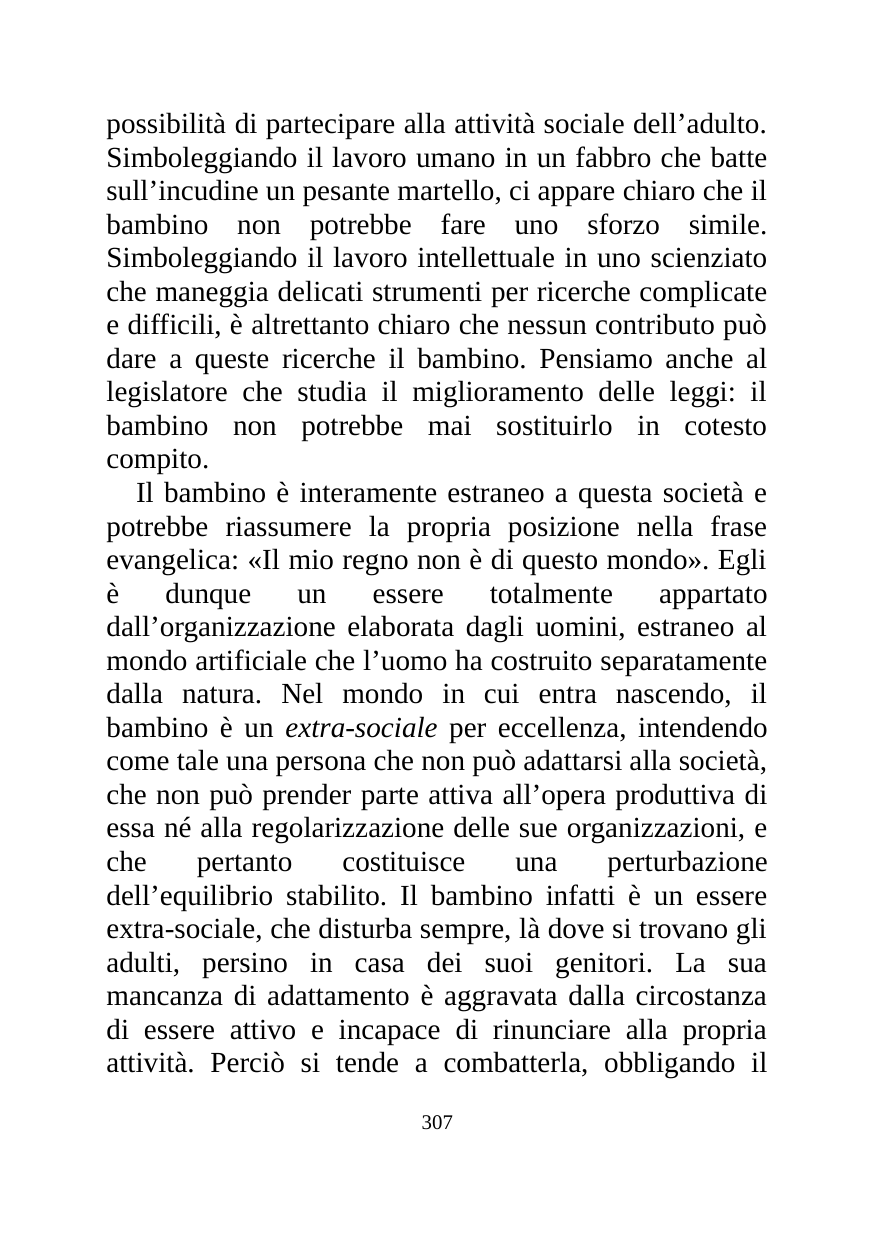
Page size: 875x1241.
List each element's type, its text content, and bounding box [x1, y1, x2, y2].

text Il bambino è interamente estraneo a questa società e potrebbe riassumere la propria posizione nella frase evangelica: «Il mio regno non è di questo mondo». Egli è dunque un essere totalmente appartato dall’organizzazione elaborata dagli uomini, estraneo al mondo artificiale che l’uomo ha costruito separatamente dalla natura. Nel mondo in cui entra nascendo, il bambino è un extra-sociale per eccellenza, intendendo come tale una persona che non può adattarsi alla società, che non può prender parte attiva all’opera produttiva di essa né alla regolarizzazione delle sue organizzazioni, e che pertanto costituisce una perturbazione dell’equilibrio stabilito. Il bambino infatti è un essere extra-sociale, che disturba sempre, là dove si trovano gli adulti, persino in casa dei suoi genitori. La sua mancanza di adattamento è aggravata dalla circostanza di essere attivo e incapace di rinunciare alla propria attività. Perciò si tende a combatterla, obbligando il [106, 475, 768, 1079]
text possibilità di partecipare alla attività sociale dell’adulto. Simboleggiando il lavoro umano in un fabbro che batte sull’incudine un pesante martello, ci appare chiaro che il bambino non potrebbe fare uno sforzo simile. Simboleggiando il lavoro intellettuale in uno scienziato che maneggia delicati strumenti per ricerche complicate e difficili, è altrettanto chiaro che nessun contributo può dare a queste ricerche il bambino. Pensiamo anche al legislatore che studia il miglioramento delle leggi: il bambino non potrebbe mai sostituirlo in cotesto compito. [106, 106, 768, 475]
